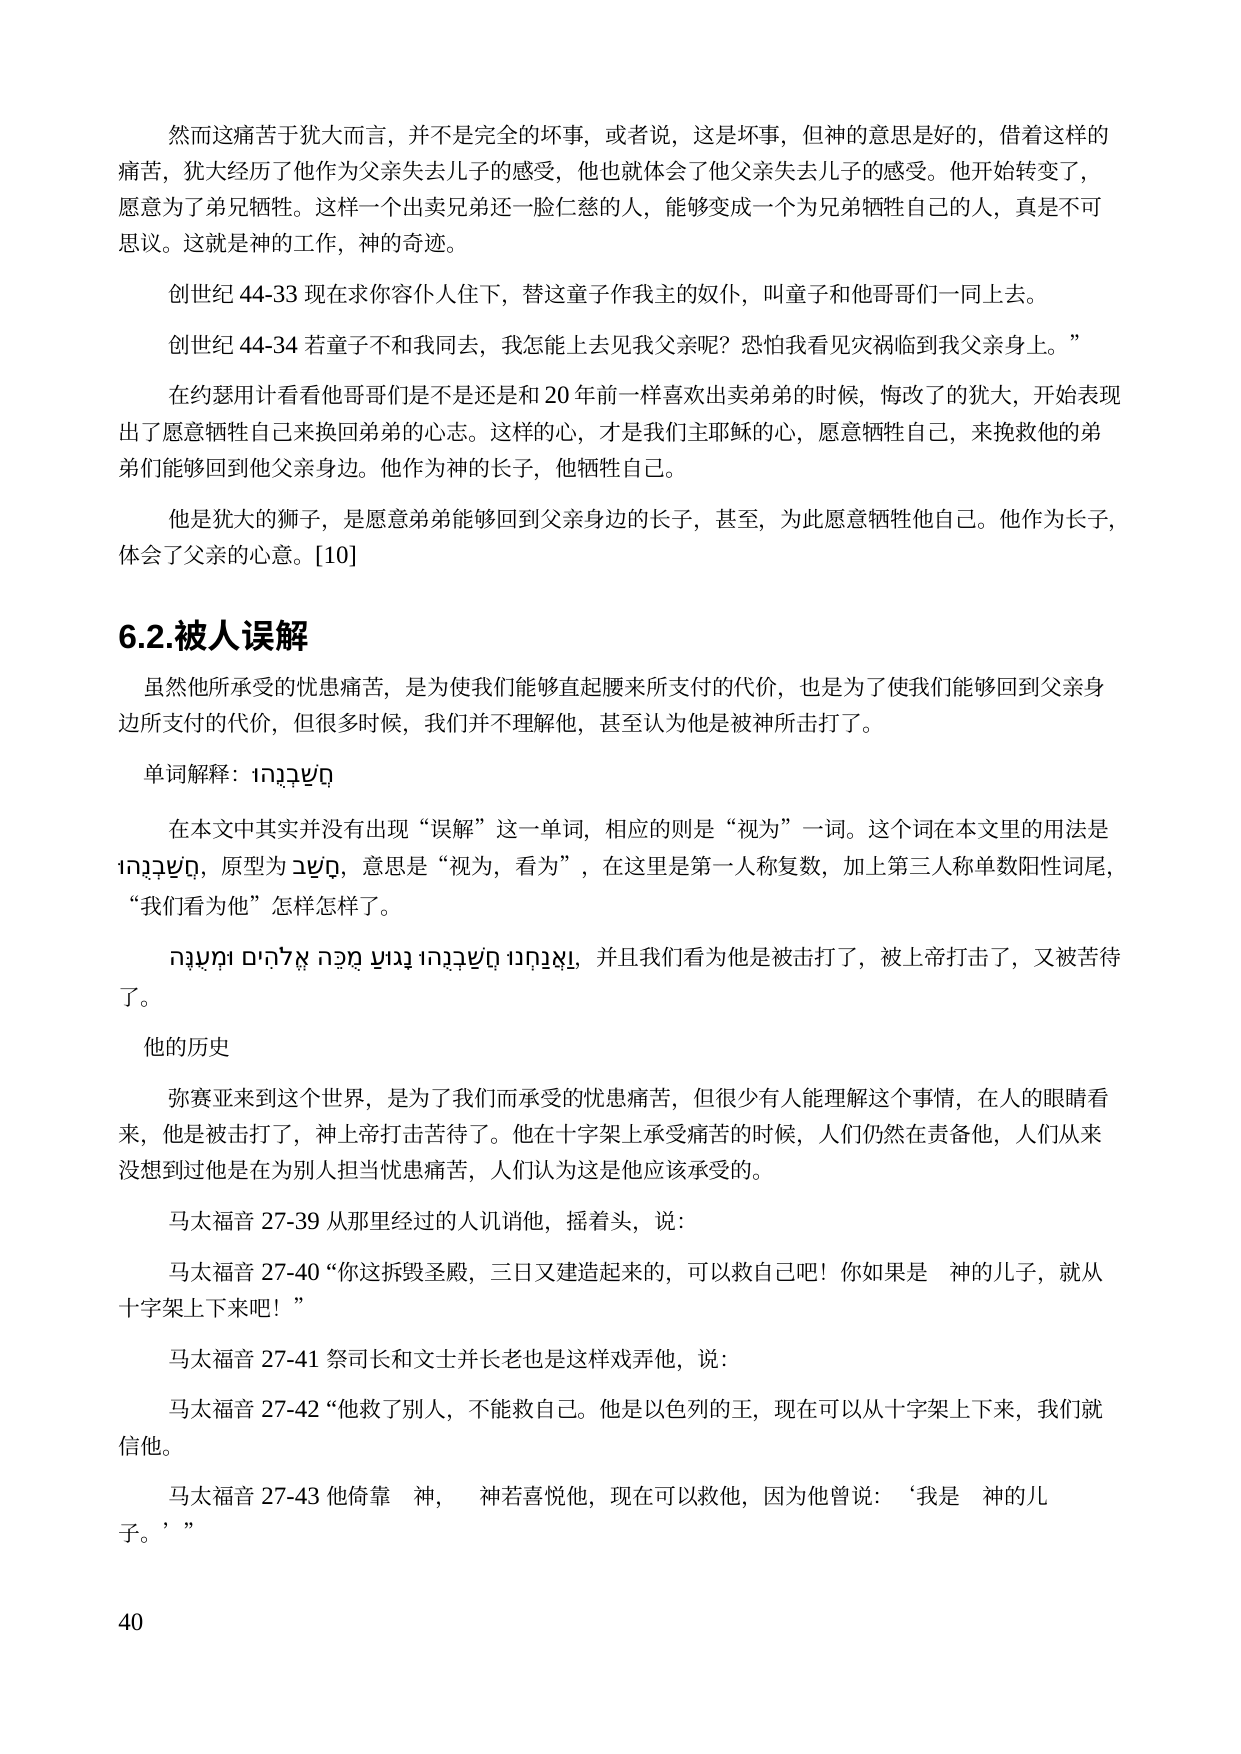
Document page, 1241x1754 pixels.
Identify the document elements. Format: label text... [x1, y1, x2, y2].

text 马太福音 27-40 “你这拆毁圣殿，三日又建造起来的，可以救自己吧！你如果是 神的儿子，就从十字架上下来吧！” [118, 1255, 1122, 1323]
text 创世纪 44-34 若童子不和我同去，我怎能上去见我父亲呢？恐怕我看见灾祸临到我父亲身上。” [118, 328, 1122, 359]
text 虽然他所承受的忧患痛苦，是为使我们能够直起腰来所支付的代价，也是为了使我们能够回到父亲身边所支付的代价，但很多时候，我们并不理解他，甚至认为他是被神所击打了。 [118, 671, 1122, 738]
text 他是犹大的狮子，是愿意弟弟能够回到父亲身边的长子，甚至，为此愿意牺牲他自己。他作为长子，体会了父亲的心意。[10] [118, 502, 1122, 569]
text 弥赛亚来到这个世界，是为了我们而承受的忧患痛苦，但很少有人能理解这个事情，在人的眼睛看来，他是被击打了，神上帝打击苦待了。他在十字架上承受痛苦的时候，人们仍然在责备他，人们从来没想到过他是在为别人担当忧患痛苦，人们认为这是他应该承受的。 [118, 1081, 1122, 1185]
text 马太福音 27-43 他倚靠 神， 神若喜悦他，现在可以救他，因为他曾说：‘我是 神的儿子。’” [118, 1479, 1122, 1547]
text 马太福音 27-42 “他救了别人，不能救自己。他是以色列的王，现在可以从十字架上下来，我们就信他。 [118, 1393, 1122, 1460]
text 然而这痛苦于犹大而言，并不是完全的坏事，或者说，这是坏事，但神的意思是好的，借着这样的痛苦，犹大经历了他作为父亲失去儿子的感受，他也就体会了他父亲失去儿子的感受。他开始转变了，愿意为了弟兄牺牲。这样一个出卖兄弟还一脸仁慈的人，能够变成一个为兄弟牺牲自己的人，真是不可思议。这就是神的工作，神的奇迹。 [118, 118, 1122, 258]
text 马太福音 27-39 从那里经过的人讥诮他，摇着头，说： [118, 1204, 1122, 1236]
text 他的历史 [118, 1031, 1122, 1062]
text וַאֲנַחְנוּ חֲשַׁבְנֻהוּ נָגוּעַ מֻכֵּה אֱלֹהִים וּמְעֻנֶּה，并且我们看为他是被击打了，被上帝打击了，又被苦待了。 [118, 940, 1122, 1011]
subtitle 6.2.被人误解 [118, 609, 1122, 658]
text 创世纪 44-33 现在求你容仆人住下，替这童子作我主的奴仆，叫童子和他哥哥们一同上去。 [118, 277, 1122, 309]
text 单词解释：חֲשַׁבְנֻהוּ [118, 757, 1122, 793]
text 马太福音 27-41 祭司长和文士并长老也是这样戏弄他，说： [118, 1342, 1122, 1373]
text 在本文中其实并没有出现“误解”这一单词，相应的则是“视为”一词。这个词在本文里的用法是חֲשַׁבְנֻהוּ，原型为חָשַׁב，意思是“视为，看为”，在这里是第一人称复数，加上第三人称单数阳性词尾，“我们看为他”怎样怎样了。 [118, 813, 1122, 921]
text 在约瑟用计看看他哥哥们是不是还是和20年前一样喜欢出卖弟弟的时候，悔改了的犹大，开始表现出了愿意牺牲自己来换回弟弟的心志。这样的心，才是我们主耶稣的心，愿意牺牲自己，来挽救他的弟弟们能够回到他父亲身边。他作为神的长子，他牺牲自己。 [118, 379, 1122, 482]
